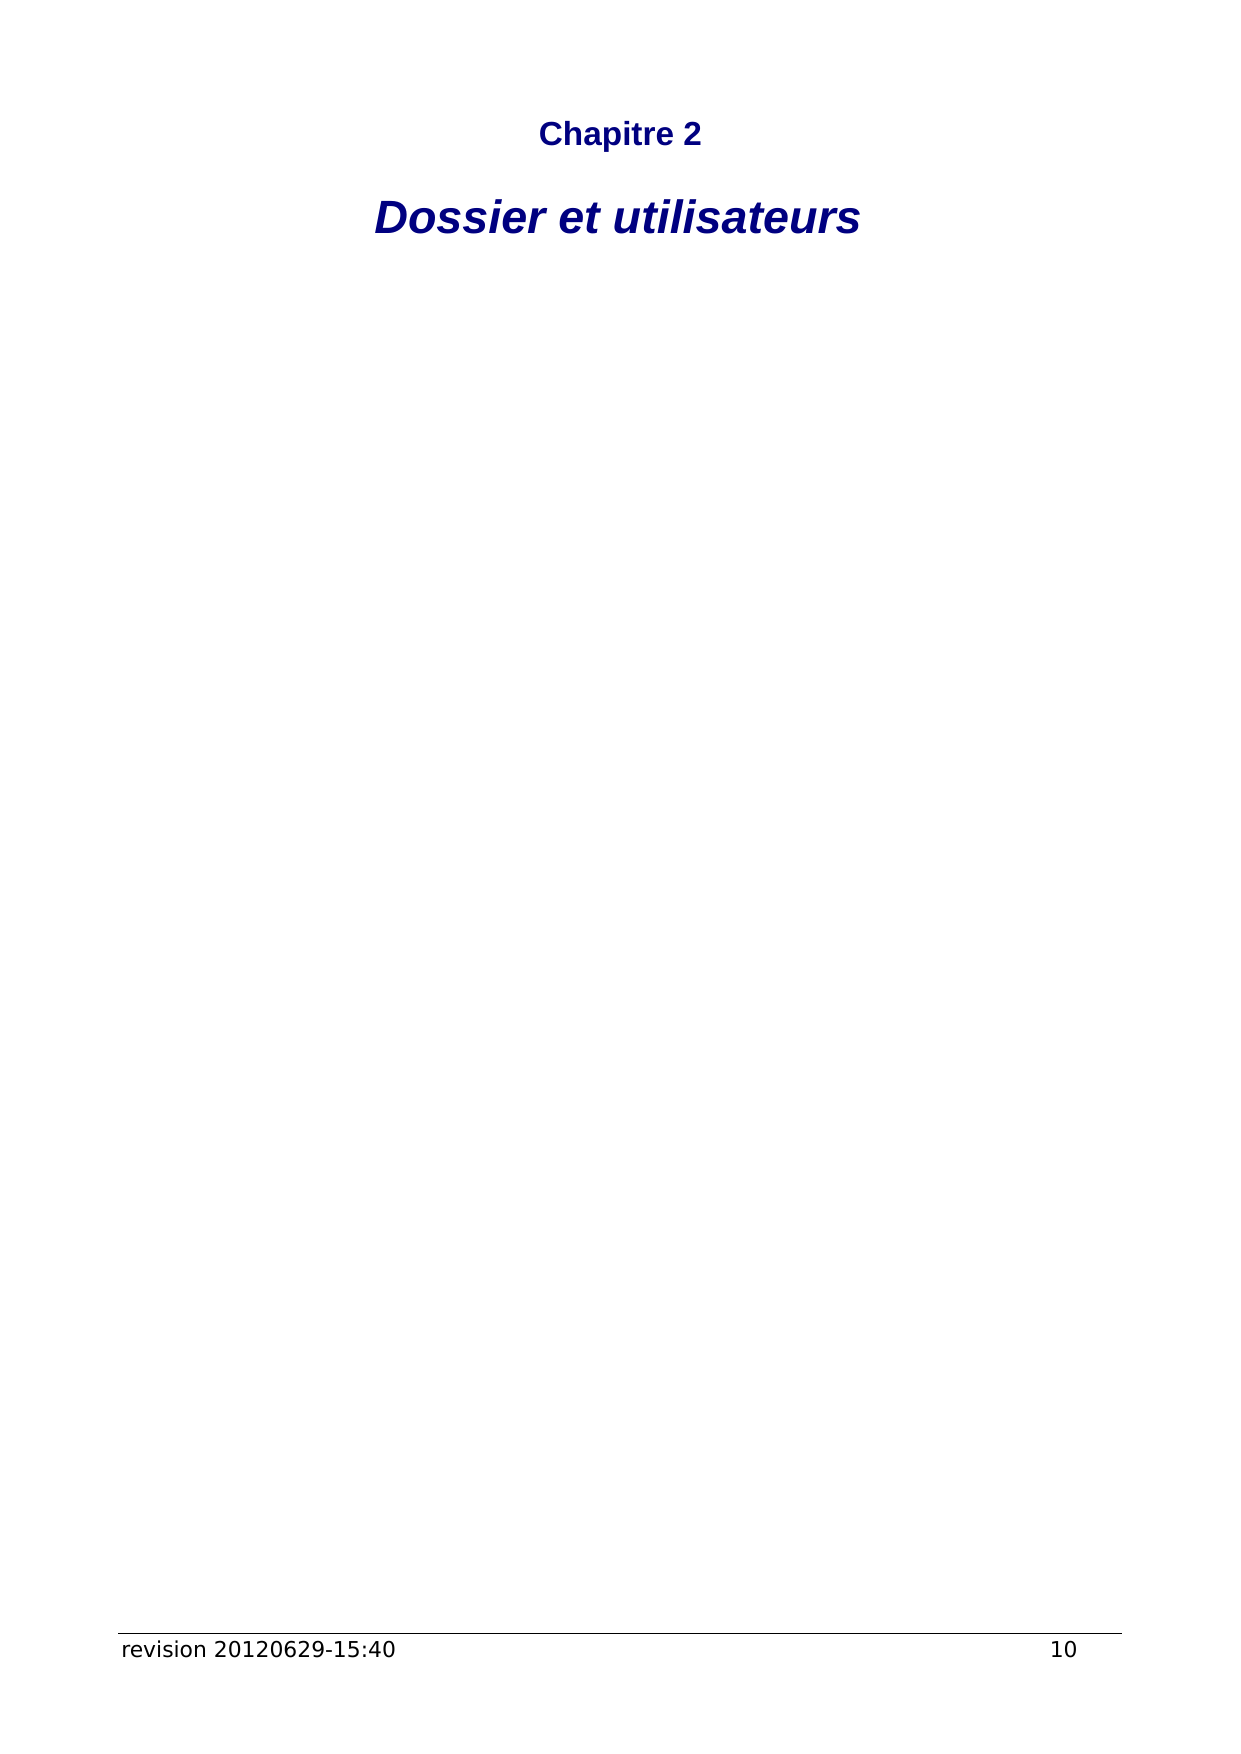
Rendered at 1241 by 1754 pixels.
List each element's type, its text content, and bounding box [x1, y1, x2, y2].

subtitle Dossier et utilisateurs [118, 189, 1122, 243]
subtitle Chapitre 2 [118, 113, 1122, 152]
